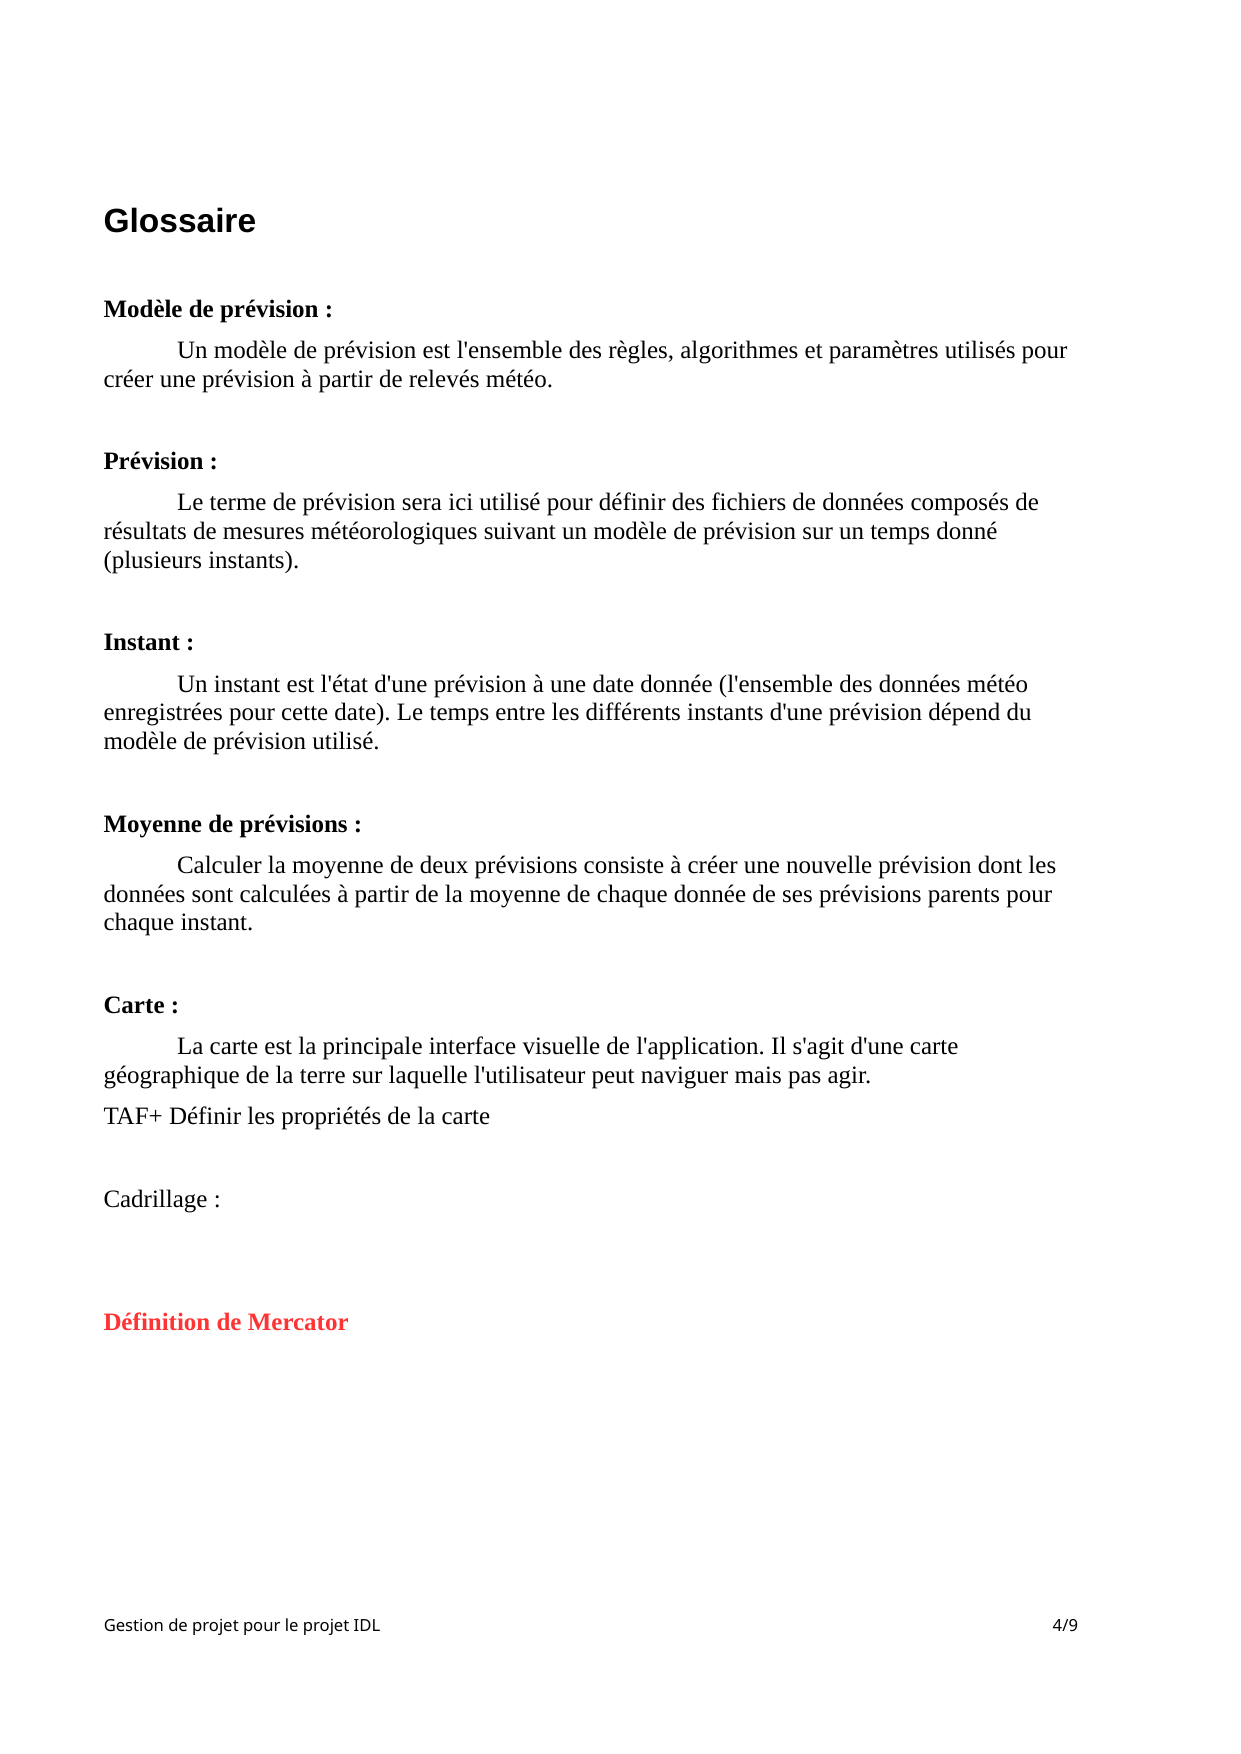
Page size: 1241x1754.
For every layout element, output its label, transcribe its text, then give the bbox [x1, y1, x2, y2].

text TAF+ Définir les propriétés de la carte [103, 1101, 1078, 1130]
text Un instant est l'état d'une prévision à une date donnée (l'ensemble des données météo enregistrées pour cette date). Le temps entre les différents instants d'une prévision dépend du modèle de prévision utilisé. [103, 669, 1078, 755]
text Cadrillage : [103, 1184, 1078, 1212]
text Moyenne de prévisions : [103, 809, 1078, 837]
text Modèle de prévision : [103, 294, 1078, 322]
text La carte est la principale interface visuelle de l'application. Il s'agit d'une carte géographique de la terre sur laquelle l'utilisateur peut naviguer mais pas agir. [103, 1031, 1078, 1089]
text Prévision : [103, 446, 1078, 475]
text Carte : [103, 990, 1078, 1019]
subtitle Glossaire [103, 201, 1078, 240]
text Définition de Mercator [103, 1307, 1078, 1336]
text Calculer la moyenne de deux prévisions consiste à créer une nouvelle prévision dont les données sont calculées à partir de la moyenne de chaque donnée de ses prévisions parents pour chaque instant. [103, 850, 1078, 936]
text Instant : [103, 627, 1078, 656]
text Le terme de prévision sera ici utilisé pour définir des fichiers de données composés de résultats de mesures météorologiques suivant un modèle de prévision sur un temps donné (plusieurs instants). [103, 487, 1078, 574]
text Un modèle de prévision est l'ensemble des règles, algorithmes et paramètres utilisés pour créer une prévision à partir de relevés météo. [103, 335, 1078, 392]
